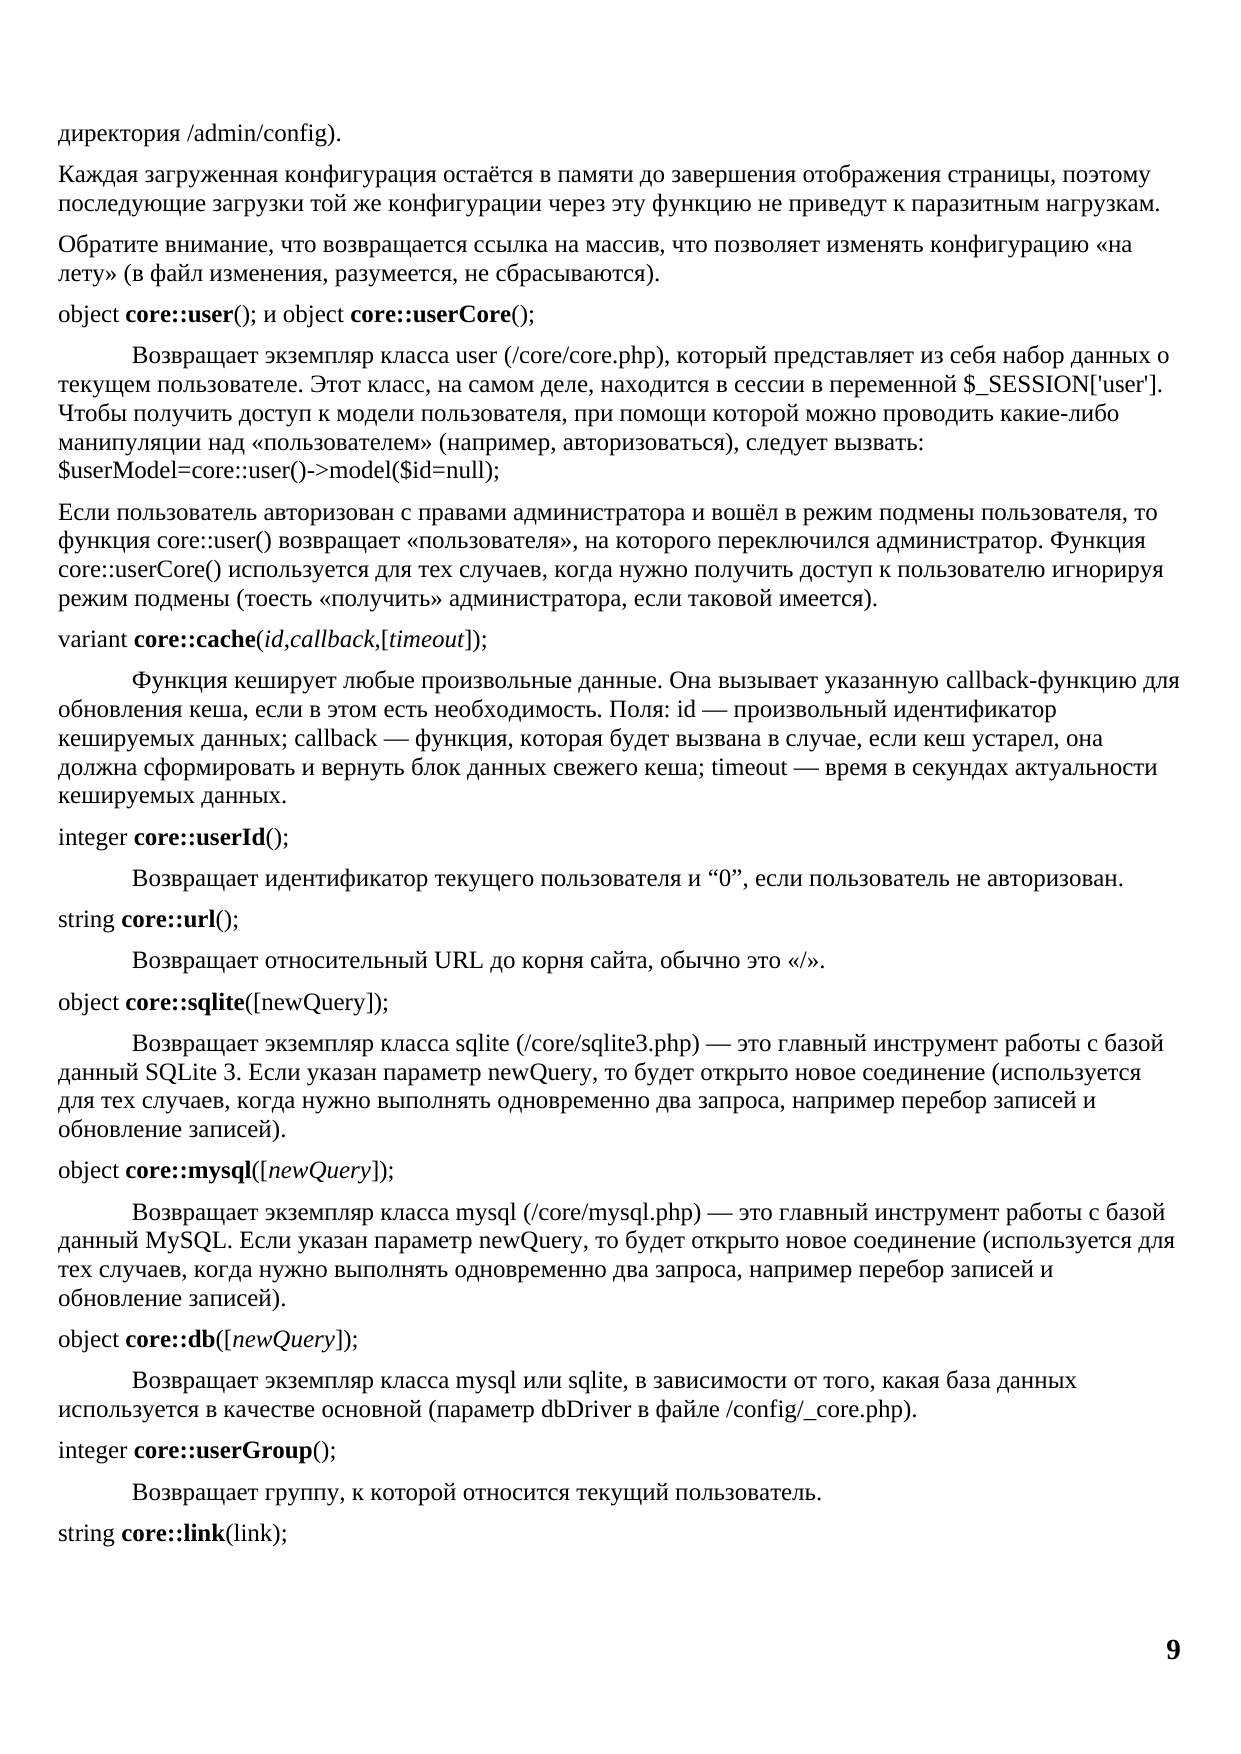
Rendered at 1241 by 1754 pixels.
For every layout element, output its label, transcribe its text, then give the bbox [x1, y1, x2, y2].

text Функция кеширует любые произвольные данные. Она вызывает указанную callback-функцию для обновления кеша, если в этом есть необходимость. Поля: id — произвольный идентификатор кешируемых данных; callback — функция, которая будет вызвана в случае, если кеш устарел, она должна сформировать и вернуть блок данных свежего кеша; timeout — время в секундах актуальности кешируемых данных. [58, 666, 1181, 809]
text Возвращает экземпляр класса mysql или sqlite, в зависимости от того, какая база данных используется в качестве основной (параметр dbDriver в файле /config/_core.php). [58, 1366, 1181, 1423]
text Возвращает экземпляр класса mysql (/core/mysql.php) — это главный инструмент работы с базой данный MySQL. Если указан параметр newQuery, то будет открыто новое соединение (используется для тех случаев, когда нужно выполнять одновременно два запроса, например перебор записей и обновление записей). [58, 1197, 1181, 1312]
text object core::user(); и object core::userCore(); [58, 299, 1181, 328]
text variant core::cache(id,callback,[timeout]); [58, 624, 1181, 653]
text string core::url(); [58, 904, 1181, 933]
text Возвращает идентификатор текущего пользователя и “0”, если пользователь не авторизован. [58, 863, 1181, 892]
text object core::db([newQuery]); [58, 1324, 1181, 1353]
text string core::link(link); [58, 1518, 1181, 1547]
text object core::sqlite([newQuery]); [58, 987, 1181, 1016]
text Возвращает экземпляр класса sqlite (/core/sqlite3.php) — это главный инструмент работы с базой данный SQLite 3. Если указан параметр newQuery, то будет открыто новое соединение (используется для тех случаев, когда нужно выполнять одновременно два запроса, например перебор записей и обновление записей). [58, 1028, 1181, 1143]
text object core::mysql([newQuery]); [58, 1156, 1181, 1184]
text integer core::userGroup(); [58, 1436, 1181, 1464]
text Обратите внимание, что возвращается ссылка на массив, что позволяет изменять конфигурацию «на лету» (в файл изменения, разумеется, не сбрасываются). [58, 229, 1181, 287]
text Каждая загруженная конфигурация остаётся в памяти до завершения отображения страницы, поэтому последующие загрузки той же конфигурации через эту функцию не приведут к паразитным нагрузкам. [58, 159, 1181, 217]
text Если пользователь авторизован с правами администратора и вошёл в режим подмены пользователя, то функция core::user() возвращает «пользователя», на которого переключился администратор. Функция core::userCore() используется для тех случаев, когда нужно получить доступ к пользователю игнорируя режим подмены (тоесть «получить» администратора, если таковой имеется). [58, 497, 1181, 612]
text директория /admin/config). [58, 118, 1181, 147]
text Возвращает экземпляр класса user (/core/core.php), который представляет из себя набор данных о текущем пользователе. Этот класс, на самом деле, находится в сессии в переменной $_SESSION['user']. Чтобы получить доступ к модели пользователя, при помощи которой можно проводить какие-либо манипуляции над «пользователем» (например, авторизоваться), следует вызвать: $userModel=core::user()->model($id=null); [58, 341, 1181, 484]
text integer core::userId(); [58, 822, 1181, 851]
text Возвращает относительный URL до корня сайта, обычно это «/». [58, 946, 1181, 974]
text Возвращает группу, к которой относится текущий пользователь. [58, 1477, 1181, 1506]
